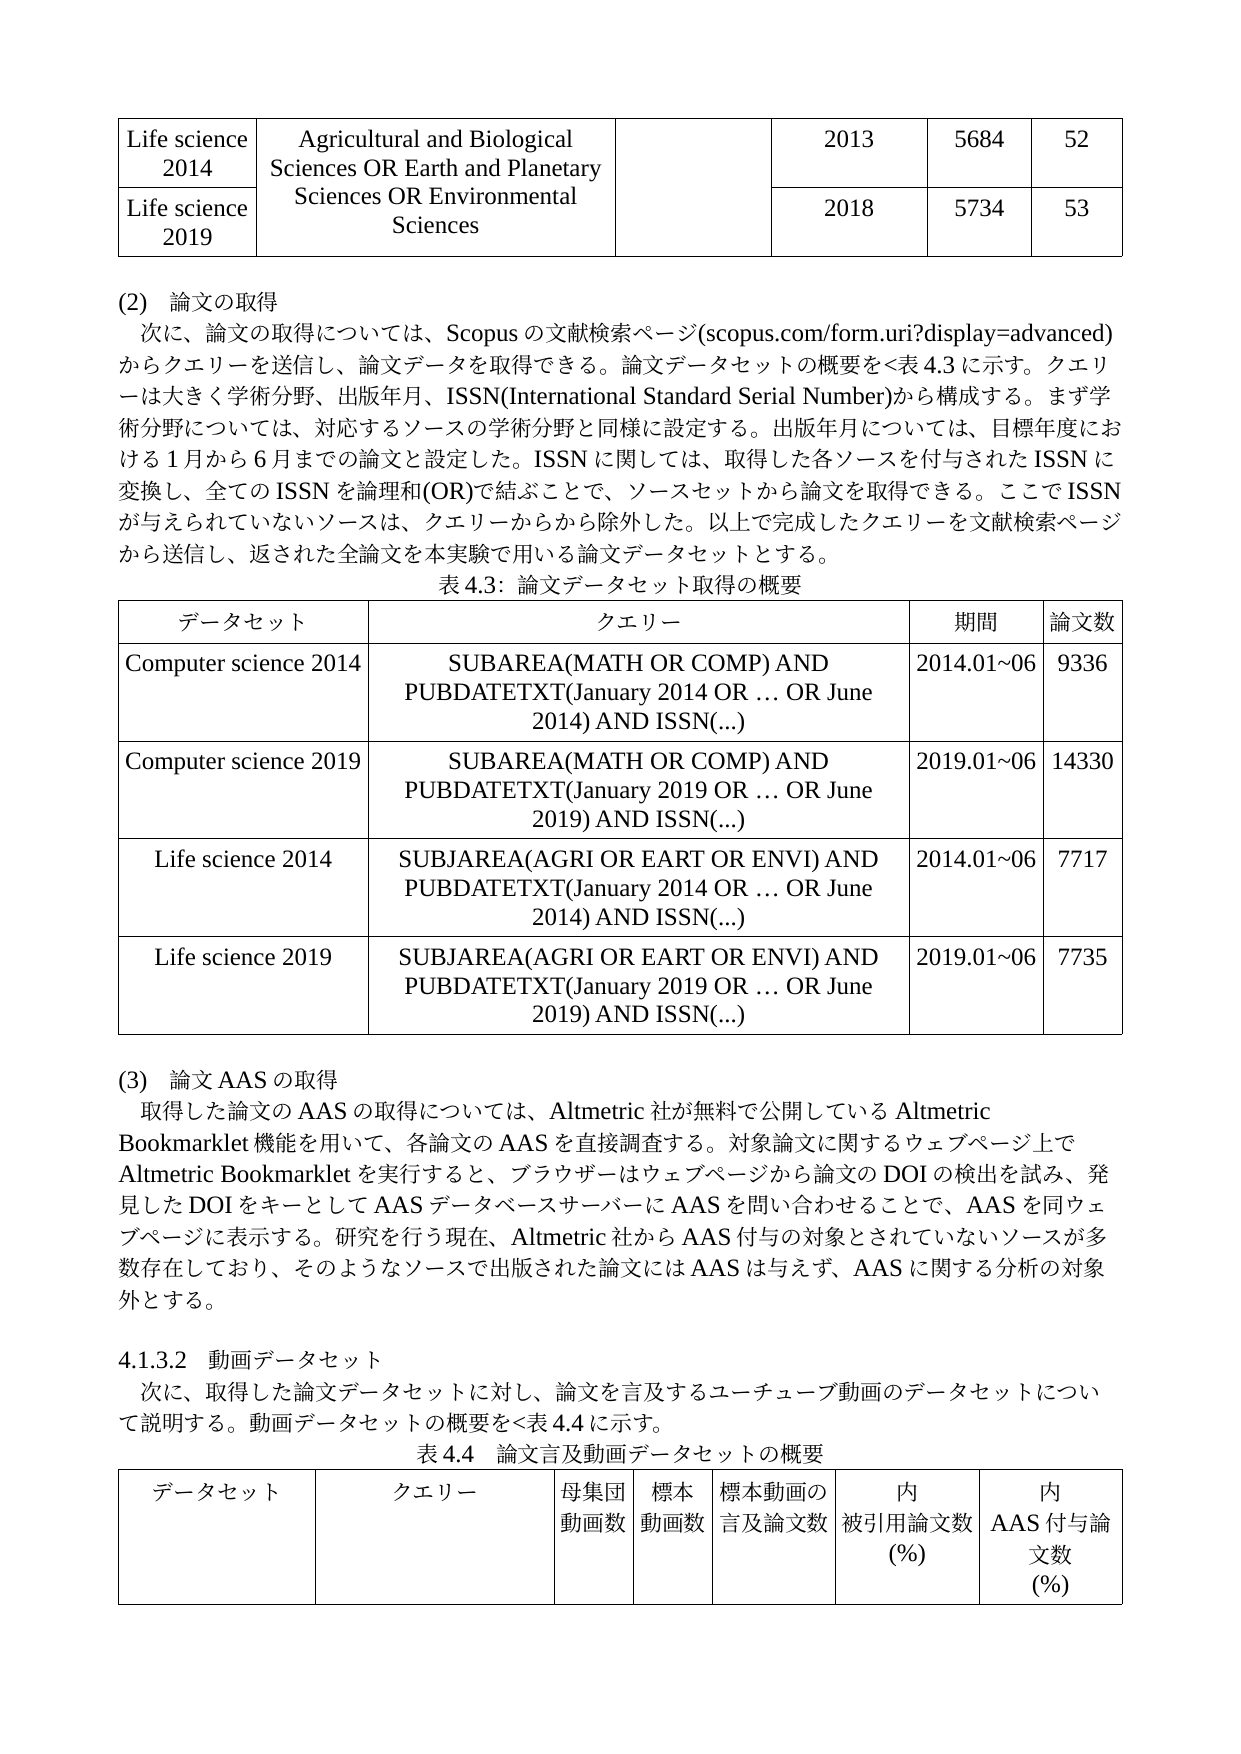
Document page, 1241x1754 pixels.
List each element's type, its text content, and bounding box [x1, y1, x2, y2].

text (2) 論文の取得 [118, 285, 1122, 317]
table_cell 7717 [1044, 839, 1122, 936]
table_cell Agricultural and Biological Sciences OR Earth and Planetary Sciences OR Environmental Sciences [257, 119, 615, 256]
table_cell 5734 [928, 188, 1031, 256]
table_cell Life science 2014 [119, 119, 256, 187]
table_header 母集団 動画数 [555, 1470, 633, 1604]
table_header データセット [119, 601, 368, 643]
table_cell 2014.01~06 [910, 839, 1043, 936]
text 取得した論文のAASの取得については、Altmetric社が無料で公開しているAltmetric Bookmarklet機能を用いて、各論文のAASを直接調査する。対象論文に関するウェブページ上でAltmetric Bookmarkletを実行すると、ブラウザーはウェブページから論文のDOIの検出を試み、発見したDOIをキーとしてAASデータベースサーバーにAASを問い合わせることで、AASを同ウェブページに表示する。研究を行う現在、Altmetric社からAAS付与の対象とされていないソースが多数存在しており、そのようなソースで出版された論文にはAASは与えず、AASに関する分析の対象外とする。 [118, 1094, 1122, 1314]
table_cell 5684 [928, 119, 1031, 187]
table_header 内 被引用論文数 (%) [836, 1470, 979, 1604]
table_header データセット [119, 1470, 315, 1604]
table_cell 2014.01~06 [910, 644, 1043, 741]
text 次に、論文の取得については、Scopusの文献検索ページ(scopus.com/form.uri?display=advanced)からクエリーを送信し、論文データを取得できる。論文データセットの概要を<表4.3に示す。クエリーは大きく学術分野、出版年月、ISSN(International Standard Serial Number)から構成する。まず学術分野については、対応するソースの学術分野と同様に設定する。出版年月については、目標年度における1月から6月までの論文と設定した。ISSNに関しては、取得した各ソースを付与されたISSNに変換し、全てのISSNを論理和(OR)で結ぶことで、ソースセットから論文を取得できる。ここでISSNが与えられていないソースは、クエリーからから除外した。以上で完成したクエリーを文献検索ページから送信し、返された全論文を本実験で用いる論文データセットとする。 [118, 317, 1122, 568]
table_cell 14330 [1044, 742, 1122, 838]
table_cell SUBJAREA(AGRI OR EART OR ENVI) AND PUBDATETXT(January 2014 OR … OR June 2014) AND ISSN(...) [369, 839, 909, 936]
table_cell SUBJAREA(AGRI OR EART OR ENVI) AND PUBDATETXT(January 2019 OR … OR June 2019) AND ISSN(...) [369, 937, 909, 1034]
table_cell 2019.01~06 [910, 742, 1043, 838]
text 表4.3：論文データセット取得の概要 [118, 568, 1122, 600]
table_header 標本動画の 言及論文数 [713, 1470, 835, 1604]
table_cell 9336 [1044, 644, 1122, 741]
table_header 内 AAS付与論文数 (%) [980, 1470, 1122, 1604]
table_cell 2013 [772, 119, 927, 187]
table_cell SUBAREA(MATH OR COMP) AND PUBDATETXT(January 2014 OR … OR June 2014) AND ISSN(...) [369, 644, 909, 741]
table_cell 52 [1032, 119, 1122, 187]
text 4.1.3.2 動画データセット [118, 1343, 1122, 1375]
table_cell 53 [1032, 188, 1122, 256]
table_cell Computer science 2014 [119, 644, 368, 741]
table_cell 2019.01~06 [910, 937, 1043, 1034]
table_cell Life science 2014 [119, 839, 368, 936]
table_cell Life science 2019 [119, 937, 368, 1034]
table_cell SUBAREA(MATH OR COMP) AND PUBDATETXT(January 2019 OR … OR June 2019) AND ISSN(...) [369, 742, 909, 838]
text (3) 論文AASの取得 [118, 1063, 1122, 1094]
table_header 論文数 [1044, 601, 1122, 643]
table_cell Life science 2019 [119, 188, 256, 256]
table_cell 7735 [1044, 937, 1122, 1034]
table_header クエリー [369, 601, 909, 643]
table_cell Computer science 2019 [119, 742, 368, 838]
table_header 標本 動画数 [634, 1470, 712, 1604]
table_header クエリー [316, 1470, 554, 1604]
table_cell 2018 [772, 188, 927, 256]
table_header 期間 [910, 601, 1043, 643]
text 次に、取得した論文データセットに対し、論文を言及するユーチューブ動画のデータセットについて説明する。動画データセットの概要を<表4.4に示す。 [118, 1375, 1122, 1438]
text 表4.4 論文言及動画データセットの概要 [118, 1438, 1122, 1469]
table_cell [616, 119, 771, 256]
